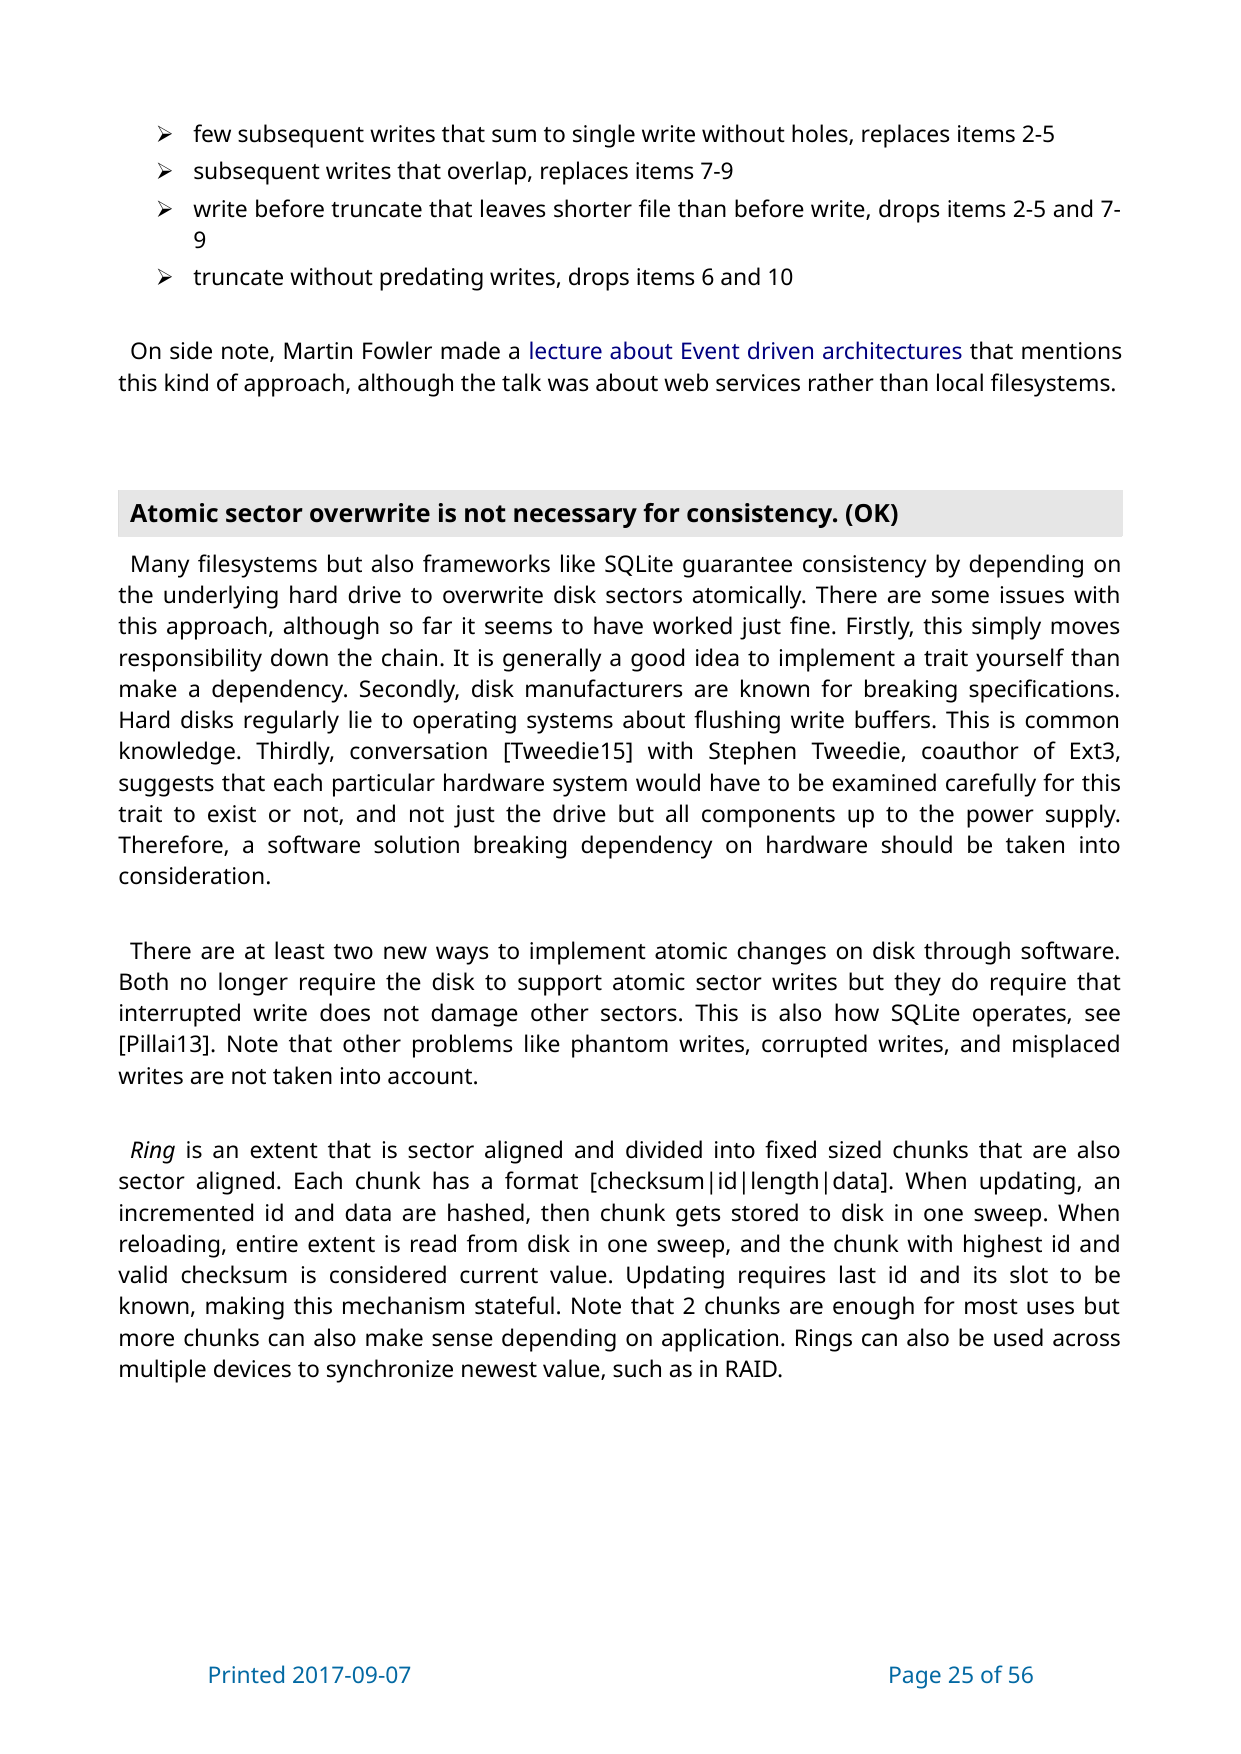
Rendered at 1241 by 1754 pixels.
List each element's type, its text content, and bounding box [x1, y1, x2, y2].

text On side note, Martin Fowler made a lecture about Event driven architectures that mentions this kind of approach, although the talk was about web services rather than local filesystems. [118, 335, 1122, 398]
text Ring is an extent that is sector aligned and divided into fixed sized chunks that are also sector aligned. Each chunk has a format [checksum|id|length|data]. When updating, an incremented id and data are hashed, then chunk gets stored to disk in one sweep. When reloading, entire extent is read from disk in one sweep, and the chunk with highest id and valid checksum is considered current value. Updating requires last id and its slot to be known, making this mechanism stateful. Note that 2 chunks are enough for most uses but more chunks can also make sense depending on application. Rings can also be used across multiple devices to synchronize newest value, such as in RAID. [118, 1134, 1122, 1384]
text Many filesystems but also frameworks like SQLite guarantee consistency by depending on the underlying hard drive to overwrite disk sectors atomically. There are some issues with this approach, although so far it seems to have worked just fine. Firstly, this simply moves responsibility down the chain. It is generally a good idea to implement a trait yourself than make a dependency. Secondly, disk manufacturers are known for breaking specifications. Hard disks regularly lie to operating systems about flushing write buffers. This is common knowledge. Thirdly, conversation [Tweedie15] with Stephen Tweedie, coauthor of Ext3, suggests that each particular hardware system would have to be examined carefully for this trait to exist or not, and not just the drive but all components up to the power supply. Therefore, a software solution breaking dependency on hardware should be taken into consideration. [118, 548, 1122, 892]
subtitle Atomic sector overwrite is not necessary for consistency. (OK) [119, 491, 1122, 536]
list subsequent writes that overlap, replaces items 7-9 [156, 155, 1122, 187]
list write before truncate that leaves shorter file than before write, drops items 2-5 and 7-9 [156, 192, 1122, 255]
text There are at least two new ways to implement atomic changes on disk through software. Both no longer require the disk to support atomic sector writes but they do require that interrupted write does not damage other sectors. This is also how SQLite operates, see [Pillai13]. Note that other problems like phantom writes, corrupted writes, and misplaced writes are not taken into account. [118, 935, 1122, 1091]
list truncate without predating writes, drops items 6 and 10 [156, 261, 1122, 292]
list few subsequent writes that sum to single write without holes, replaces items 2-5 [156, 118, 1122, 149]
